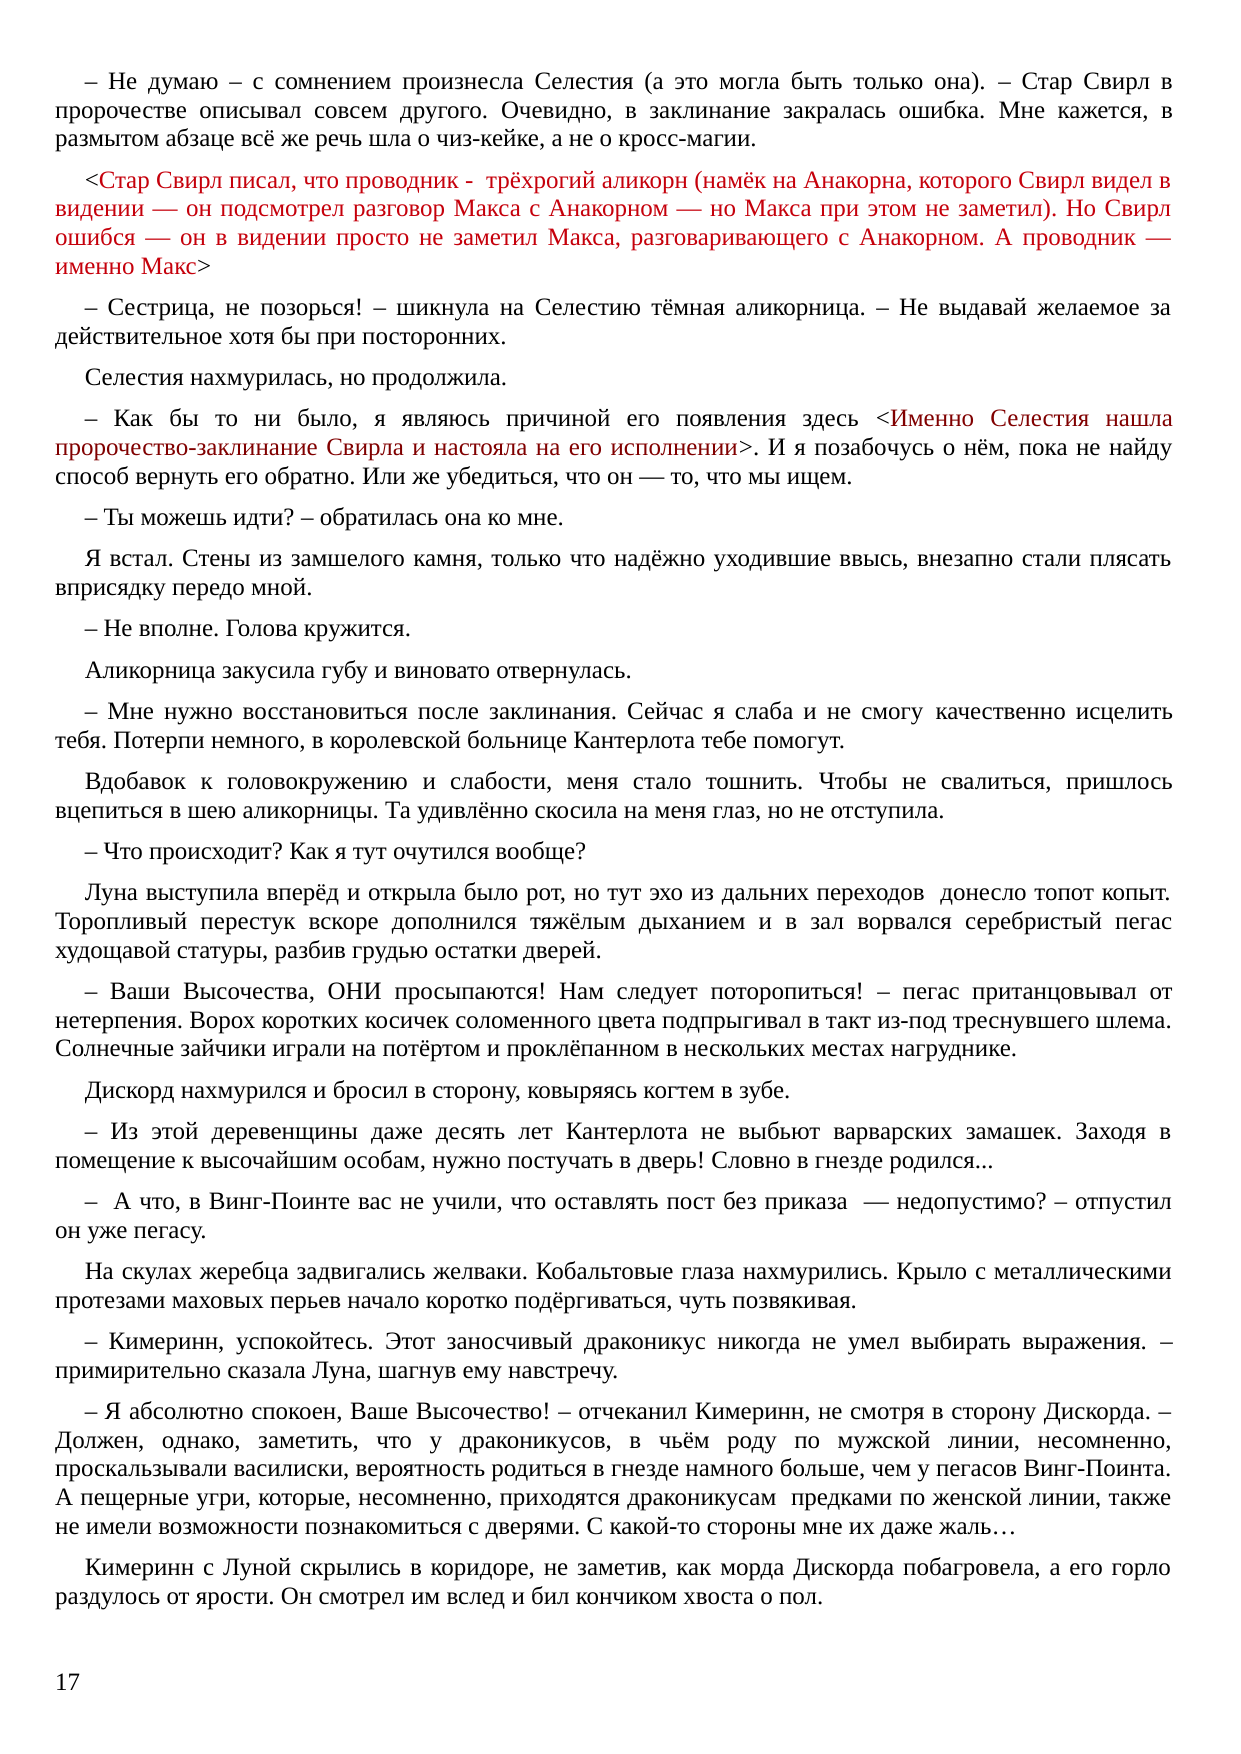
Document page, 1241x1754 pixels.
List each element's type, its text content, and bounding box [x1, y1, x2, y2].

text На скулах жеребца задвигались желваки. Кобальтовые глаза нахмурились. Крыло с металлическими протезами маховых перьев начало коротко подёргиваться, чуть позвякивая. [55, 1256, 1173, 1313]
text – Мне нужно восстановиться после заклинания. Сейчас я слаба и не смогу качественно исцелить тебя. Потерпи немного, в королевской больнице Кантерлота тебе помогут. [55, 696, 1173, 753]
text – Ваши Высочества, ОНИ просыпаются! Нам следует поторопиться! – пегас пританцовывал от нетерпения. Ворох коротких косичек соломенного цвета подпрыгивал в такт из-под треснувшего шлема. Солнечные зайчики играли на потёртом и проклёпанном в нескольких местах нагруднике. [55, 976, 1173, 1062]
text Кимеринн с Луной скрылись в коридоре, не заметив, как морда Дискорда побагровела, а его горло раздулось от ярости. Он смотрел им вслед и бил кончиком хвоста о пол. [55, 1552, 1173, 1610]
text – Сестрица, не позорься! – шикнула на Селестию тёмная аликорница. – Не выдавай желаемое за действительное хотя бы при посторонних. [55, 292, 1173, 350]
text Дискорд нахмурился и бросил в сторону, ковыряясь когтем в зубе. [55, 1075, 1173, 1103]
text – Не вполне. Голова кружится. [55, 613, 1173, 642]
text – Я абсолютно спокоен, Ваше Высочество! – отчеканил Кимеринн, не смотря в сторону Дискорда. – Должен, однако, заметить, что у драконикусов, в чьём роду по мужской линии, несомненно, проскальзывали василиски, вероятность родиться в гнезде намного больше, чем у пегасов Винг-Поинта. А пещерные угри, которые, несомненно, приходятся драконикусам предками по женской линии, также не имели возможности познакомиться с дверями. С какой-то стороны мне их даже жаль… [55, 1396, 1173, 1540]
text Вдобавок к головокружению и слабости, меня стало тошнить. Чтобы не свалиться, пришлось вцепиться в шею аликорницы. Та удивлённо скосила на меня глаз, но не отступила. [55, 766, 1173, 823]
text – Ты можешь идти? – обратилась она ко мне. [55, 502, 1173, 531]
text – Что происходит? Как я тут очутился вообще? [55, 836, 1173, 865]
text Я встал. Стены из замшелого камня, только что надёжно уходившие ввысь, внезапно стали плясать вприсядку передо мной. [55, 543, 1173, 601]
text – Кимеринн, успокойтесь. Этот заносчивый драконикус никогда не умел выбирать выражения. – примирительно сказала Луна, шагнув ему навстречу. [55, 1326, 1173, 1383]
text – Из этой деревенщины даже десять лет Кантерлота не выбьют варварских замашек. Заходя в помещение к высочайшим особам, нужно постучать в дверь! Словно в гнезде родился... [55, 1116, 1173, 1173]
text – А что, в Винг-Поинте вас не учили, что оставлять пост без приказа — недопустимо? – отпустил он уже пегасу. [55, 1186, 1173, 1243]
text – Как бы то ни было, я являюсь причиной его появления здесь <Именно Селестия нашла пророчество-заклинание Свирла и настояла на его исполнении>. И я позабочусь о нём, пока не найду способ вернуть его обратно. Или же убедиться, что он — то, что мы ищем. [55, 403, 1173, 490]
text <Стар Свирл писал, что проводник - трёхрогий аликорн (намёк на Анакорна, которого Свирл видел в видении — он подсмотрел разговор Макса с Анакорном — но Макса при этом не заметил). Но Свирл ошибся — он в видении просто не заметил Макса, разговаривающего с Анакорном. А проводник — именно Макс> [55, 165, 1173, 280]
text Аликорница закусила губу и виновато отвернулась. [55, 655, 1173, 683]
text Селестия нахмурилась, но продолжила. [55, 362, 1173, 391]
text Луна выступила вперёд и открыла было рот, но тут эхо из дальних переходов донесло топот копыт. Торопливый перестук вскоре дополнился тяжёлым дыханием и в зал ворвался серебристый пегас худощавой статуры, разбив грудью остатки дверей. [55, 877, 1173, 963]
text – Не думаю – с сомнением произнесла Селестия (а это могла быть только она). – Стар Свирл в пророчестве описывал совсем другого. Очевидно, в заклинание закралась ошибка. Мне кажется, в размытом абзаце всё же речь шла о чиз-кейке, а не о кросс-магии. [55, 66, 1173, 152]
